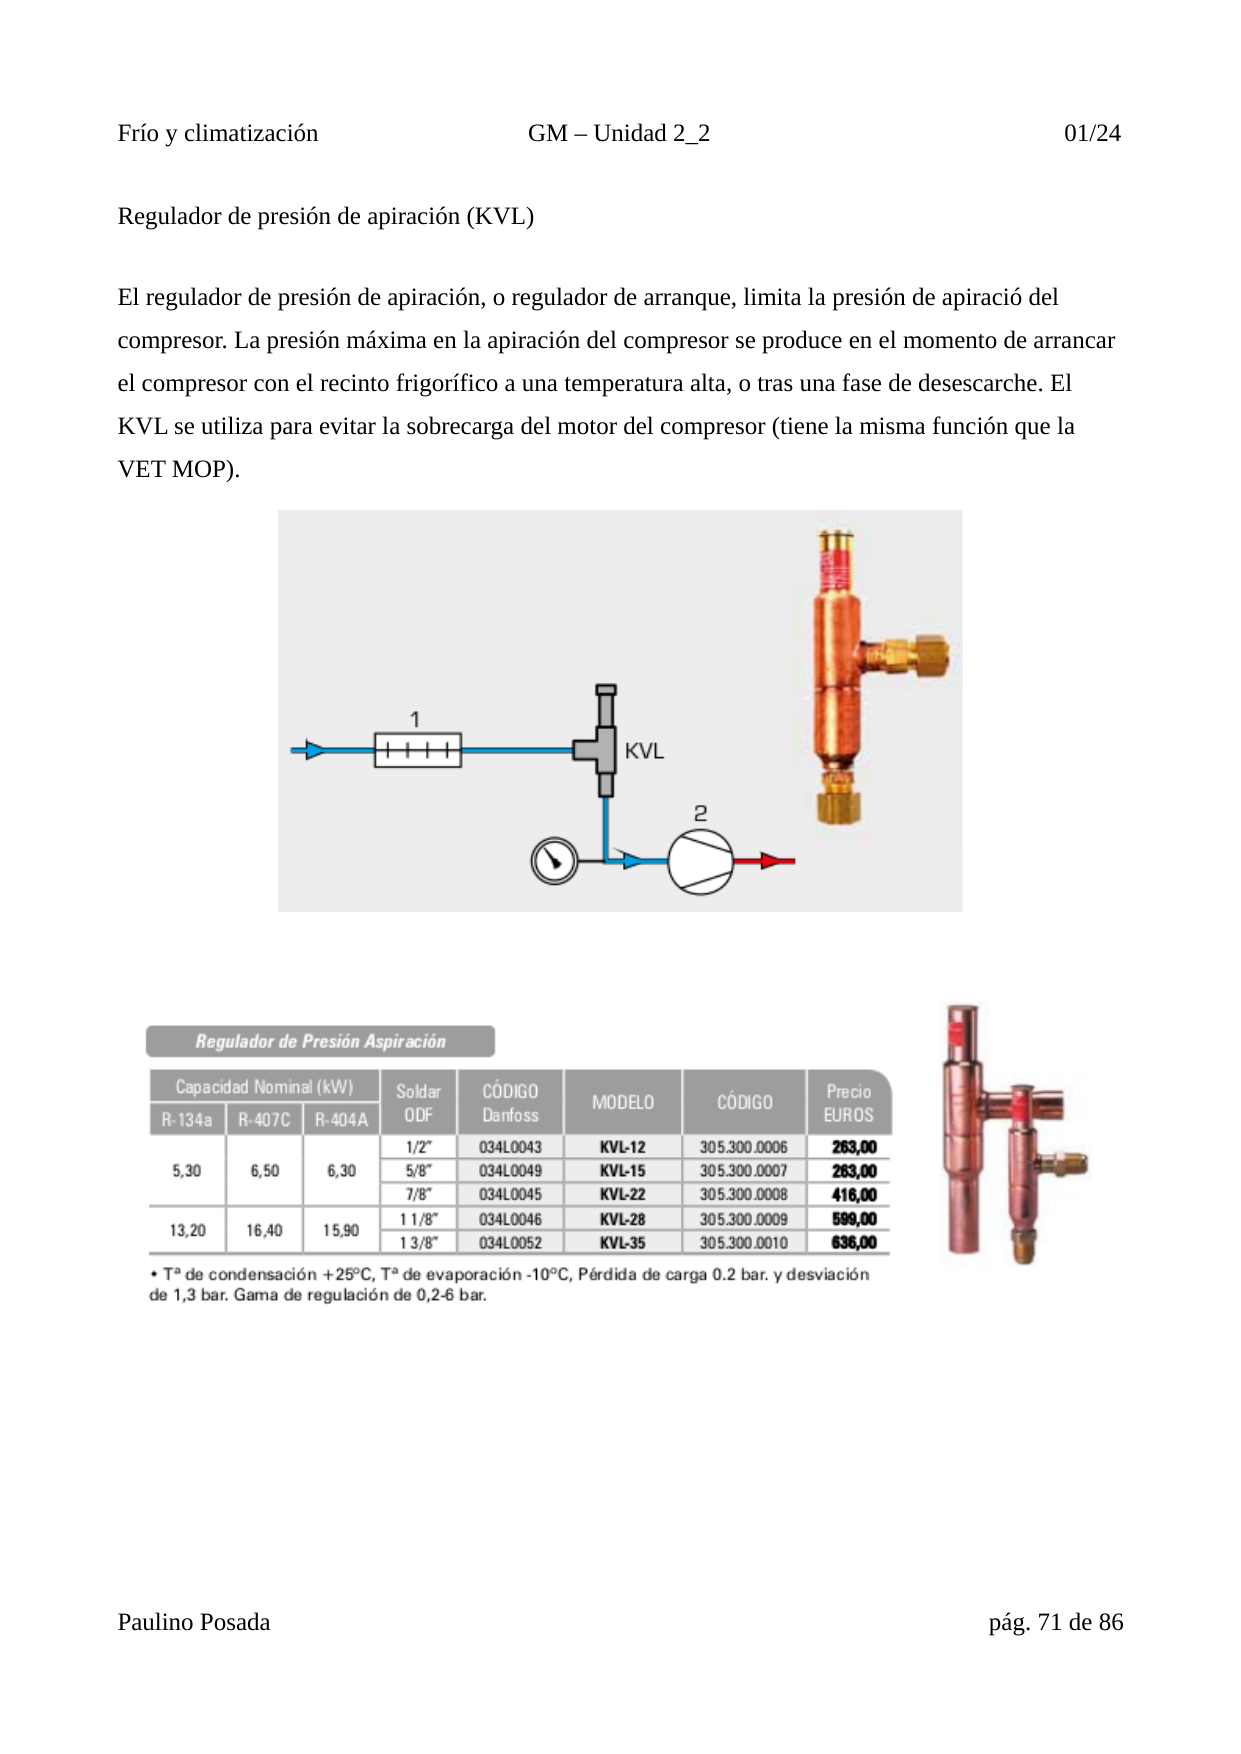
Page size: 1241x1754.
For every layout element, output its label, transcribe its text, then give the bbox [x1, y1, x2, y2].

picture [140, 993, 1100, 1318]
picture [278, 510, 963, 912]
text Regulador de presión de apiración (KVL) [117, 201, 1123, 230]
text El regulador de presión de apiración, o regulador de arranque, limita la presión de apiració del compresor. La presión máxima en la apiración del compresor se produce en el momento de arrancar el compresor con el recinto frigorífico a una temperatura alta, o tras una fase de desescarche. El KVL se utiliza para evitar la sobrecarga del motor del compresor (tiene la misma función que la VET MOP). [117, 282, 1123, 483]
